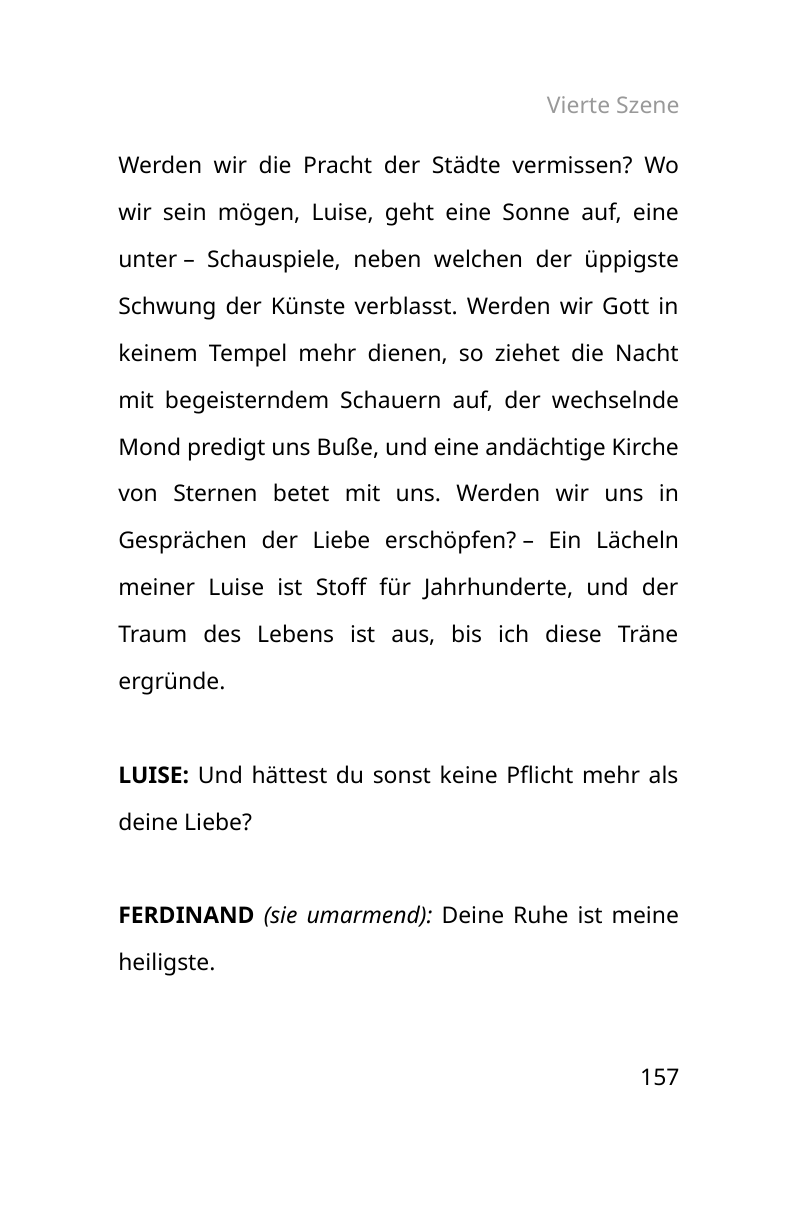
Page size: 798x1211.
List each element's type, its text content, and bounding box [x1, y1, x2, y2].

text LUISE: Und hättest du sonst keine Pflicht mehr als deine Liebe? [118, 723, 679, 837]
text Werden wir die Pracht der Städte vermissen? Wo wir sein mögen, Luise, geht eine Sonne auf, eine unter – Schauspiele, neben welchen der üppigste Schwung der Künste verblasst. Werden wir Gott in keinem Tempel mehr dienen, so ziehet die Nacht mit begeisterndem Schauern auf, der wechselnde Mond predigt uns Buße, und eine andächtige Kirche von Sternen betet mit uns. Werden wir uns in Gesprächen der Liebe erschöpfen? – Ein Lächeln meiner Luise ist Stoff für Jahrhunderte, und der Traum des Lebens ist aus, bis ich diese Träne ergründe. [118, 149, 679, 696]
text FERDINAND (sie umarmend): Deine Ruhe ist meine heiligste. [118, 864, 679, 977]
